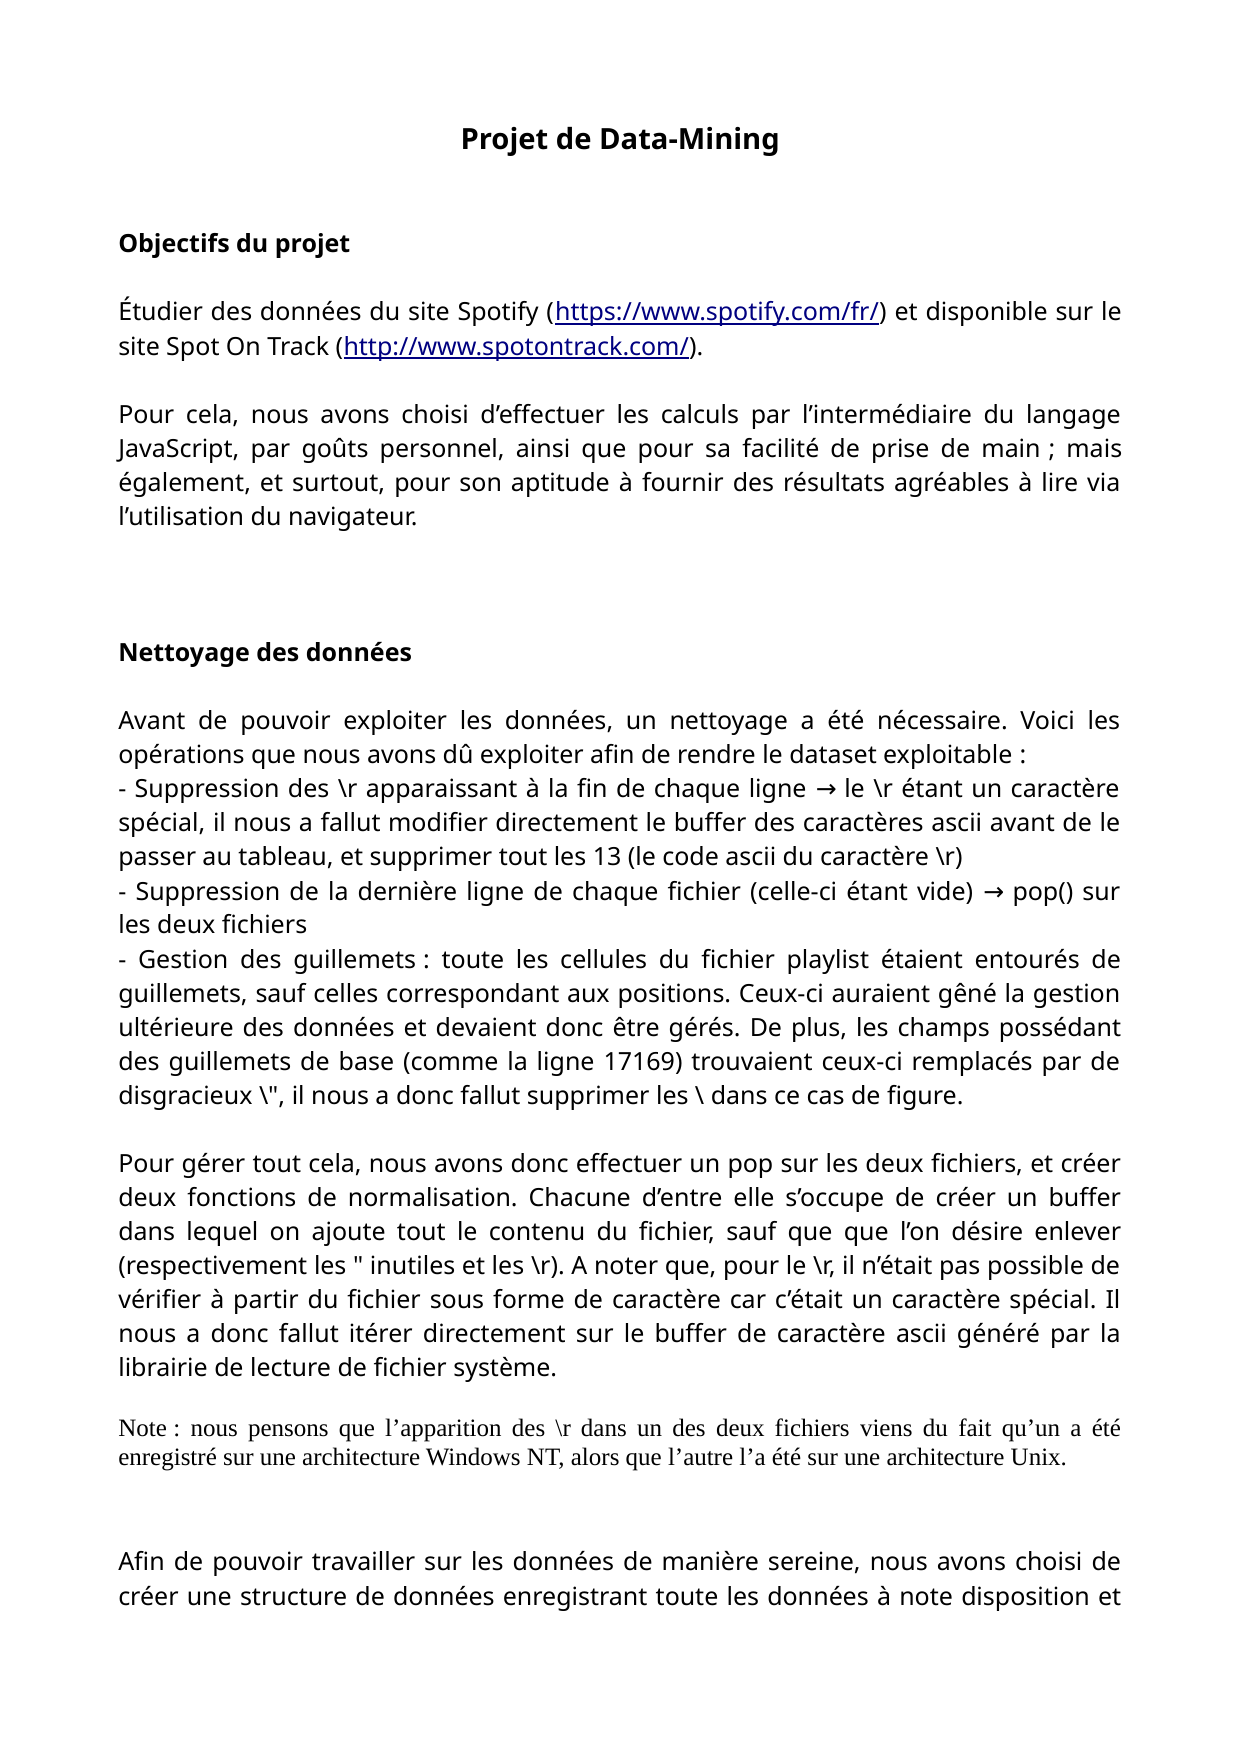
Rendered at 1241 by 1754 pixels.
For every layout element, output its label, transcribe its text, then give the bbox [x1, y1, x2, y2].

text Avant de pouvoir exploiter les données, un nettoyage a été nécessaire. Voici les opérations que nous avons dû exploiter afin de rendre le dataset exploitable : [118, 703, 1122, 771]
text - Gestion des guillemets : toute les cellules du fichier playlist étaient entourés de guillemets, sauf celles correspondant aux positions. Ceux-ci auraient gêné la gestion ultérieure des données et devaient donc être gérés. De plus, les champs possédant des guillemets de base (comme la ligne 17169) trouvaient ceux-ci remplacés par de disgracieux \", il nous a donc fallut supprimer les \ dans ce cas de figure. [118, 941, 1122, 1112]
text - Suppression des \r apparaissant à la fin de chaque ligne → le \r étant un caractère spécial, il nous a fallut modifier directement le buffer des caractères ascii avant de le passer au tableau, et supprimer tout les 13 (le code ascii du caractère \r) [118, 771, 1122, 873]
text Pour cela, nous avons choisi d’effectuer les calculs par l’intermédiaire du langage JavaScript, par goûts personnel, ainsi que pour sa facilité de prise de main ; mais également, et surtout, pour son aptitude à fournir des résultats agréables à lire via l’utilisation du navigateur. [118, 396, 1122, 532]
text Projet de Data-Mining [118, 118, 1122, 158]
text Objectifs du projet [118, 226, 1122, 260]
text - Suppression de la dernière ligne de chaque fichier (celle-ci étant vide) → pop() sur les deux fichiers [118, 873, 1122, 941]
text Afin de pouvoir travailler sur les données de manière sereine, nous avons choisi de créer une structure de données enregistrant toute les données à note disposition et [118, 1544, 1122, 1612]
text Note : nous pensons que l’apparition des \r dans un des deux fichiers viens du fait qu’un a été enregistré sur une architecture Windows NT, alors que l’autre l’a été sur une architecture Unix. [118, 1413, 1122, 1470]
text Nettoyage des données [118, 635, 1122, 669]
text Pour gérer tout cela, nous avons donc effectuer un pop sur les deux fichiers, et créer deux fonctions de normalisation. Chacune d’entre elle s’occupe de créer un buffer dans lequel on ajoute tout le contenu du fichier, sauf que que l’on désire enlever (respectivement les " inutiles et les \r). A noter que, pour le \r, il n’était pas possible de vérifier à partir du fichier sous forme de caractère car c’était un caractère spécial. Il nous a donc fallut itérer directement sur le buffer de caractère ascii généré par la librairie de lecture de fichier système. [118, 1146, 1122, 1384]
text Étudier des données du site Spotify (https://www.spotify.com/fr/) et disponible sur le site Spot On Track (http://www.spotontrack.com/). [118, 294, 1122, 362]
